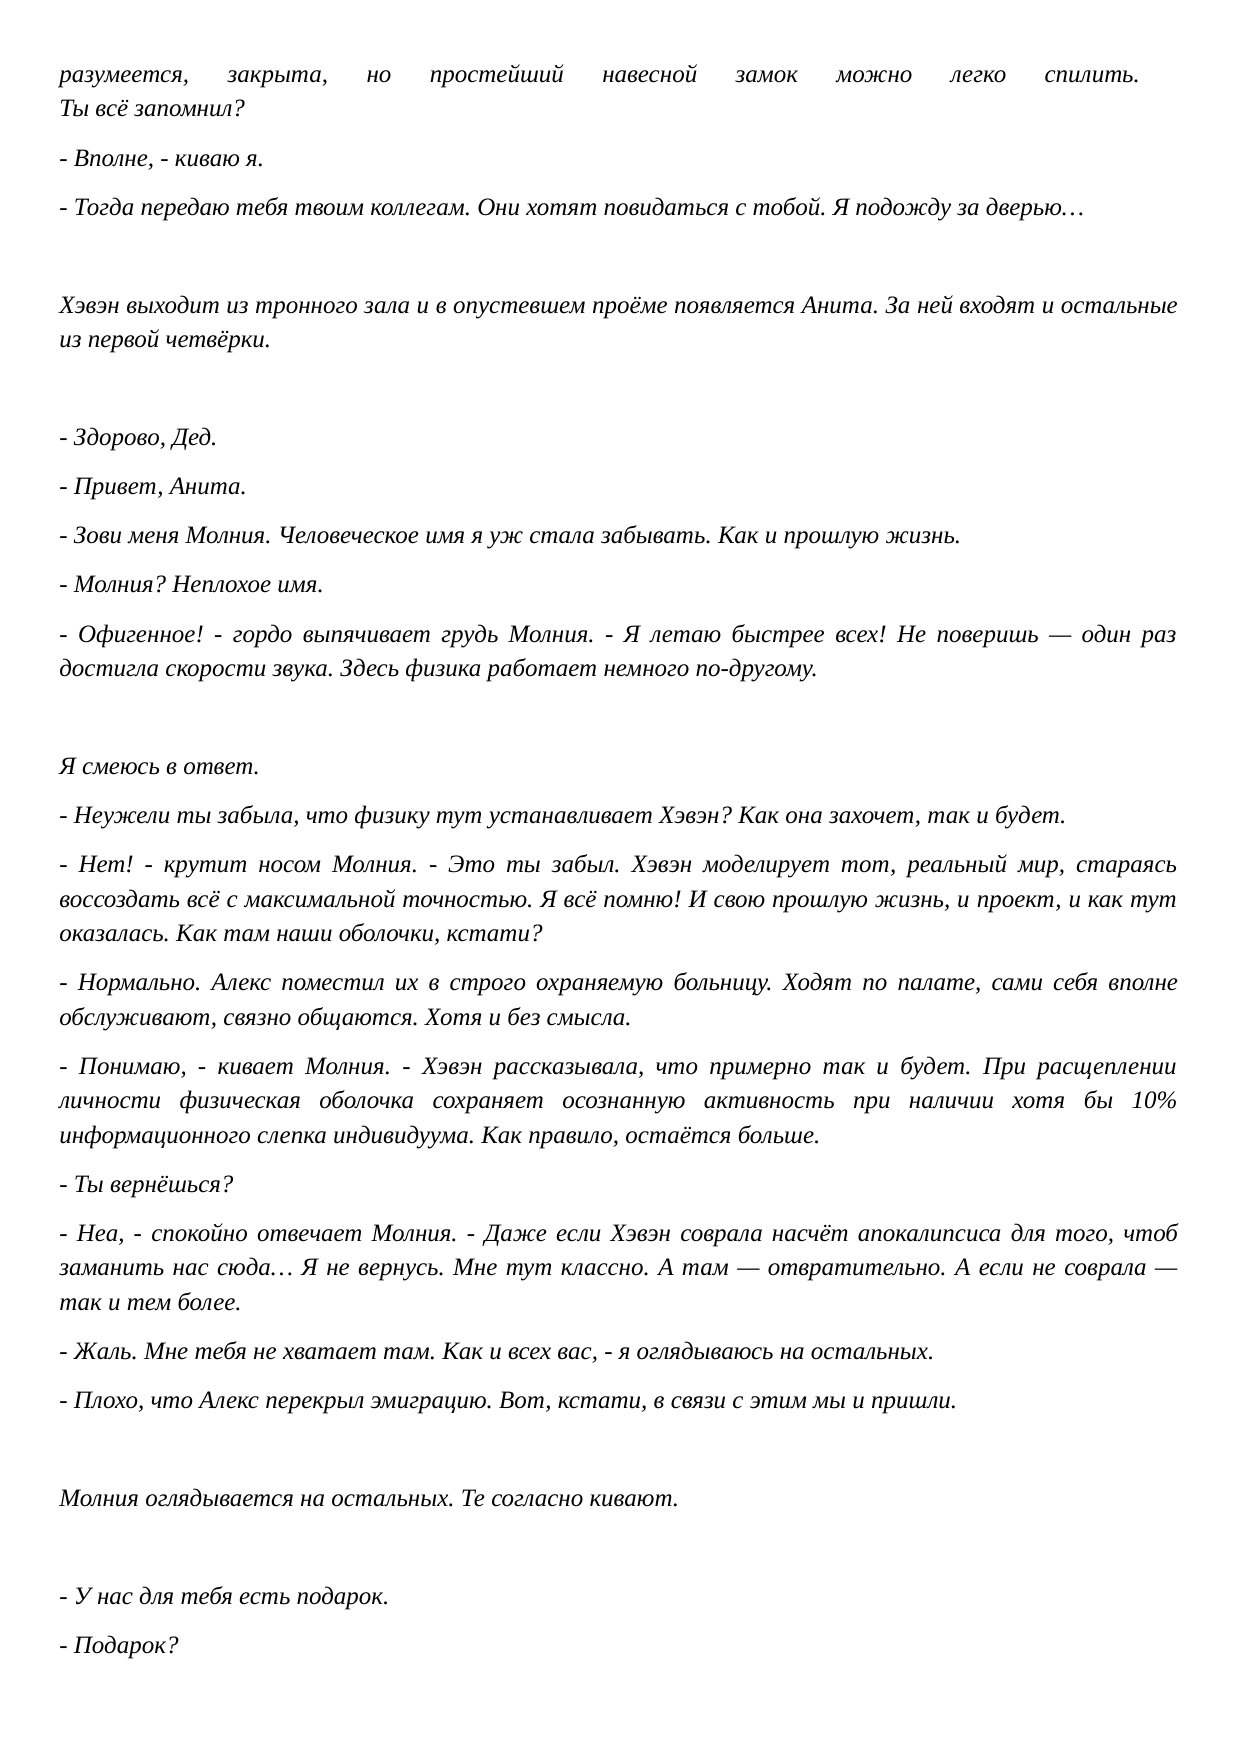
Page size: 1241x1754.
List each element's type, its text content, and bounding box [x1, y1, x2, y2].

text - Неужели ты забыла, что физику тут устанавливает Хэвэн? Как она захочет, так и будет. [59, 800, 1181, 829]
text - Подарок? [59, 1630, 1181, 1659]
text - Привет, Анита. [59, 471, 1181, 500]
text - Нормально. Алекс поместил их в строго охраняемую больницу. Ходят по палате, сами себя вполне обслуживают, связно общаются. Хотя и без смысла. [59, 967, 1181, 1031]
text - Тогда передаю тебя твоим коллегам. Они хотят повидаться с тобой. Я подожду за дверью… [59, 192, 1181, 220]
text - Здорово, Дед. [59, 422, 1181, 451]
text - Плохо, что Алекс перекрыл эмиграцию. Вот, кстати, в связи с этим мы и пришли. [59, 1385, 1181, 1414]
text - Ты вернёшься? [59, 1169, 1181, 1198]
text Хэвэн выходит из тронного зала и в опустевшем проёме появляется Анита. За ней входят и остальные из первой четвёрки. [59, 290, 1181, 353]
text - Понимаю, - кивает Молния. - Хэвэн рассказывала, что примерно так и будет. При расщеплении личности физическая оболочка сохраняет осознанную активность при наличии хотя бы 10% информационного слепка индивидуума. Как правило, остаётся больше. [59, 1051, 1181, 1149]
text - Молния? Неплохое имя. [59, 569, 1181, 598]
text - Вполне, - киваю я. [59, 143, 1181, 171]
text - Зови меня Молния. Человеческое имя я уж стала забывать. Как и прошлую жизнь. [59, 521, 1181, 549]
text - У нас для тебя есть подарок. [59, 1581, 1181, 1610]
text разумеется, закрыта, но простейший навесной замок можно легко спилить. Ты всё запомнил? [59, 59, 1181, 122]
text - Жаль. Мне тебя не хватает там. Как и всех вас, - я оглядываюсь на остальных. [59, 1336, 1181, 1365]
text - Неа, - спокойно отвечает Молния. - Даже если Хэвэн соврала насчёт апокалипсиса для того, чтоб заманить нас сюда… Я не вернусь. Мне тут классно. А там — отвратительно. А если не соврала — так и тем более. [59, 1218, 1181, 1316]
text - Офигенное! - гордо выпячивает грудь Молния. - Я летаю быстрее всех! Не поверишь — один раз достигла скорости звука. Здесь физика работает немного по-другому. [59, 619, 1181, 682]
text Молния оглядывается на остальных. Те согласно кивают. [59, 1483, 1181, 1512]
text Я смеюсь в ответ. [59, 751, 1181, 780]
text - Нет! - крутит носом Молния. - Это ты забыл. Хэвэн моделирует тот, реальный мир, стараясь воссоздать всё с максимальной точностью. Я всё помню! И свою прошлую жизнь, и проект, и как тут оказалась. Как там наши оболочки, кстати? [59, 849, 1181, 947]
